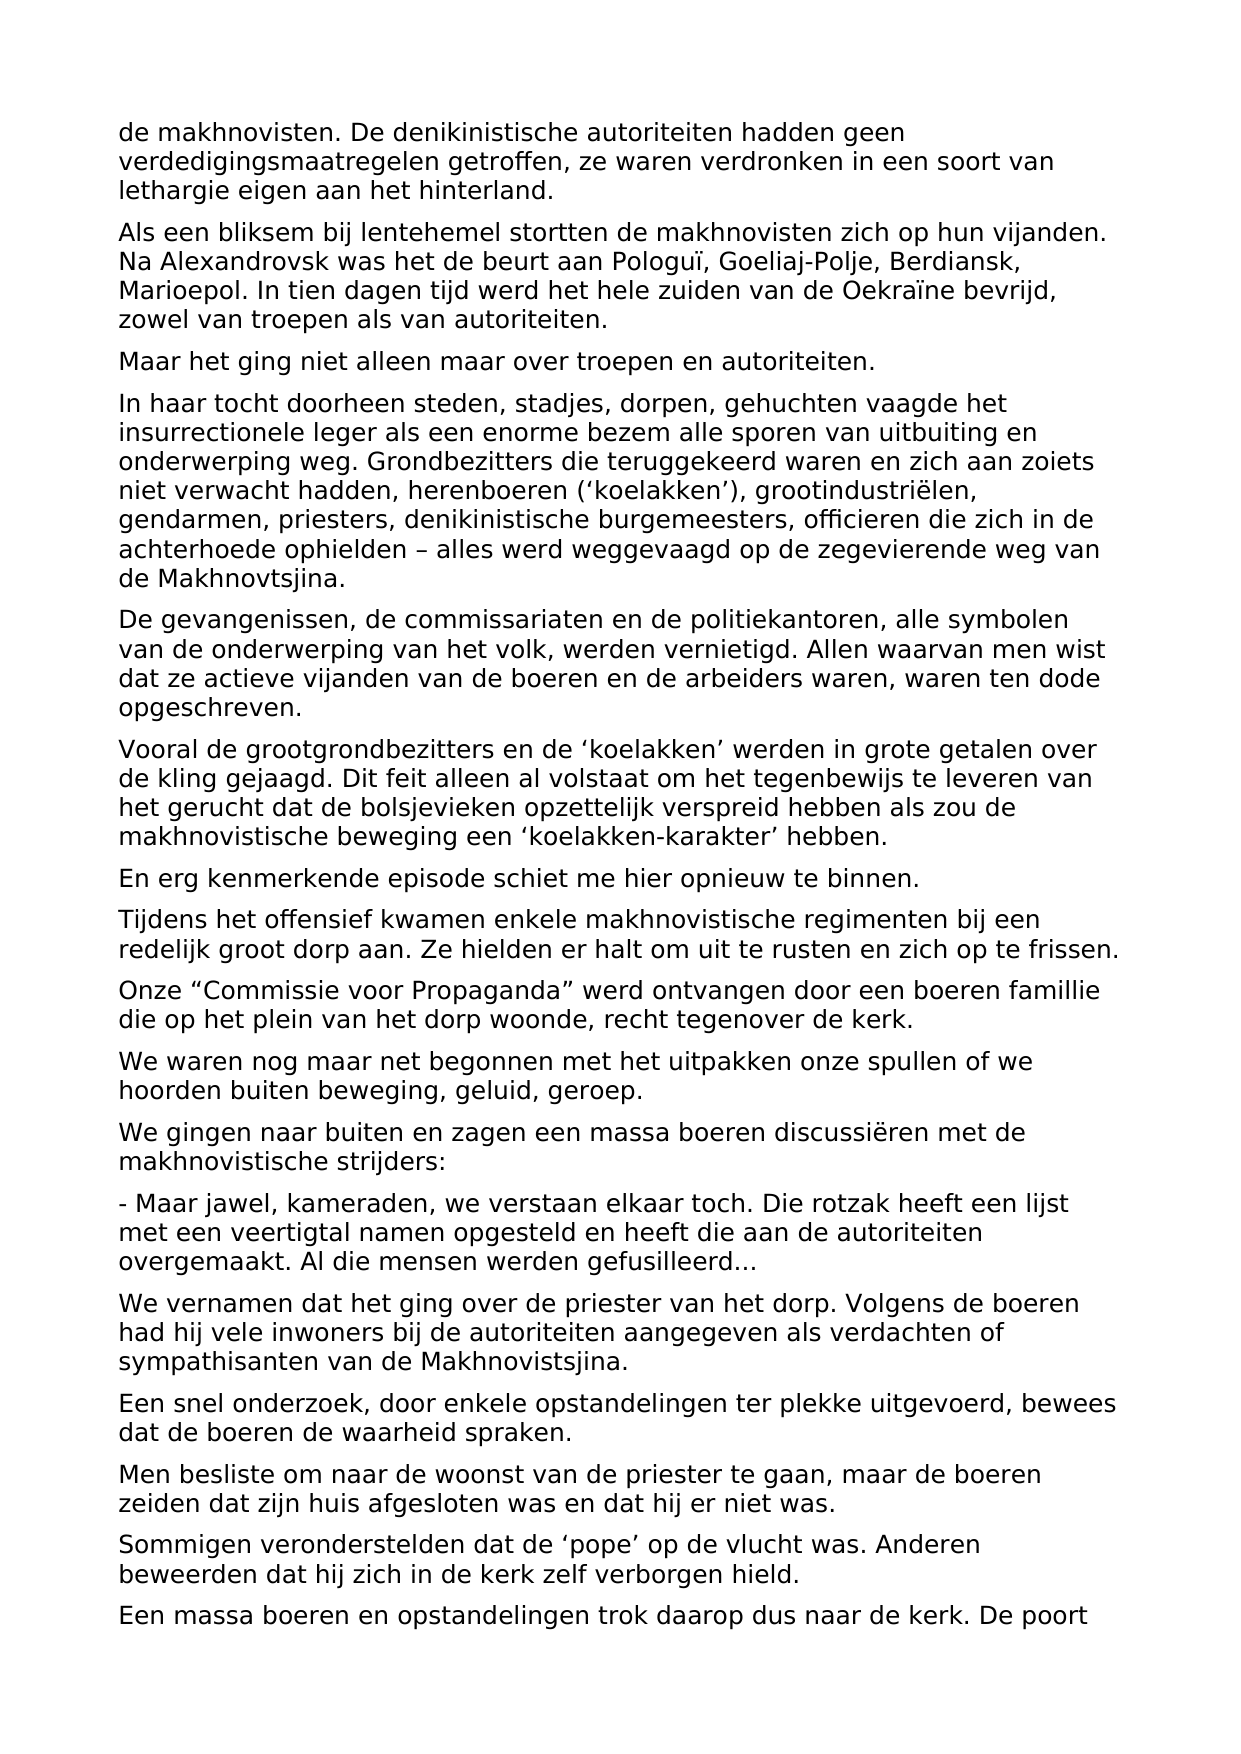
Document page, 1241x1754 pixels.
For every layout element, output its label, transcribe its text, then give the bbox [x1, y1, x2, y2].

text Onze “Commissie voor Propaganda” werd ontvangen door een boeren famillie die op het plein van het dorp woonde, recht tegenover de kerk. [118, 976, 1122, 1035]
text Vooral de grootgrondbezitters en de ‘koelakken’ werden in grote getalen over de kling gejaagd. Dit feit alleen al volstaat om het tegenbewijs te leveren van het gerucht dat de bolsjevieken opzettelijk verspreid hebben als zou de makhnovistische beweging een ‘koelakken-karakter’ hebben. [118, 735, 1122, 851]
text En erg kenmerkende episode schiet me hier opnieuw te binnen. [118, 864, 1122, 893]
text Een snel onderzoek, door enkele opstandelingen ter plekke uitgevoerd, bewees dat de boeren de waarheid spraken. [118, 1389, 1122, 1447]
text Sommigen veronderstelden dat de ‘pope’ op de vlucht was. Anderen beweerden dat hij zich in de kerk zelf verborgen hield. [118, 1531, 1122, 1589]
text Maar het ging niet alleen maar over troepen en autoriteiten. [118, 347, 1122, 376]
text We waren nog maar net begonnen met het uitpakken onze spullen of we hoorden buiten beweging, geluid, geroep. [118, 1047, 1122, 1106]
text Als een bliksem bij lentehemel stortten de makhnovisten zich op hun vijanden. Na Alexandrovsk was het de beurt aan Pologuï, Goeliaj-Polje, Berdiansk, Marioepol. In tien dagen tijd werd het hele zuiden van de Oekraïne bevrijd, zowel van troepen als van autoriteiten. [118, 218, 1122, 335]
text De gevangenissen, de commissariaten en de politiekantoren, alle symbolen van de onderwerping van het volk, werden vernietigd. Allen waarvan men wist dat ze actieve vijanden van de boeren en de arbeiders waren, waren ten dode opgeschreven. [118, 606, 1122, 722]
text de makhnovisten. De denikinistische autoriteiten hadden geen verdedigingsmaatregelen getroffen, ze waren verdronken in een soort van lethargie eigen aan het hinterland. [118, 118, 1122, 206]
text In haar tocht doorheen steden, stadjes, dorpen, gehuchten vaagde het insurrectionele leger als een enorme bezem alle sporen van uitbuiting en onderwerping weg. Grondbezitters die teruggekeerd waren en zich aan zoiets niet verwacht hadden, herenboeren (‘koelakken’), grootindustriëlen, gendarmen, priesters, denikinistische burgemeesters, officieren die zich in de achterhoede ophielden – alles werd weggevaagd op de zegevierende weg van de Makhnovtsjina. [118, 389, 1122, 593]
text Men besliste om naar de woonst van de priester te gaan, maar de boeren zeiden dat zijn huis afgesloten was en dat hij er niet was. [118, 1460, 1122, 1518]
text We gingen naar buiten en zagen een massa boeren discussiëren met de makhnovistische strijders: [118, 1118, 1122, 1176]
text Een massa boeren en opstandelingen trok daarop dus naar de kerk. De poort [118, 1601, 1122, 1631]
text - Maar jawel, kameraden, we verstaan elkaar toch. Die rotzak heeft een lijst met een veertigtal namen opgesteld en heeft die aan de autoriteiten overgemaakt. Al die mensen werden gefusilleerd... [118, 1189, 1122, 1276]
text Tijdens het offensief kwamen enkele makhnovistische regimenten bij een redelijk groot dorp aan. Ze hielden er halt om uit te rusten en zich op te frissen. [118, 906, 1122, 964]
text We vernamen dat het ging over de priester van het dorp. Volgens de boeren had hij vele inwoners bij de autoriteiten aangegeven als verdachten of sympathisanten van de Makhnovistsjina. [118, 1289, 1122, 1376]
